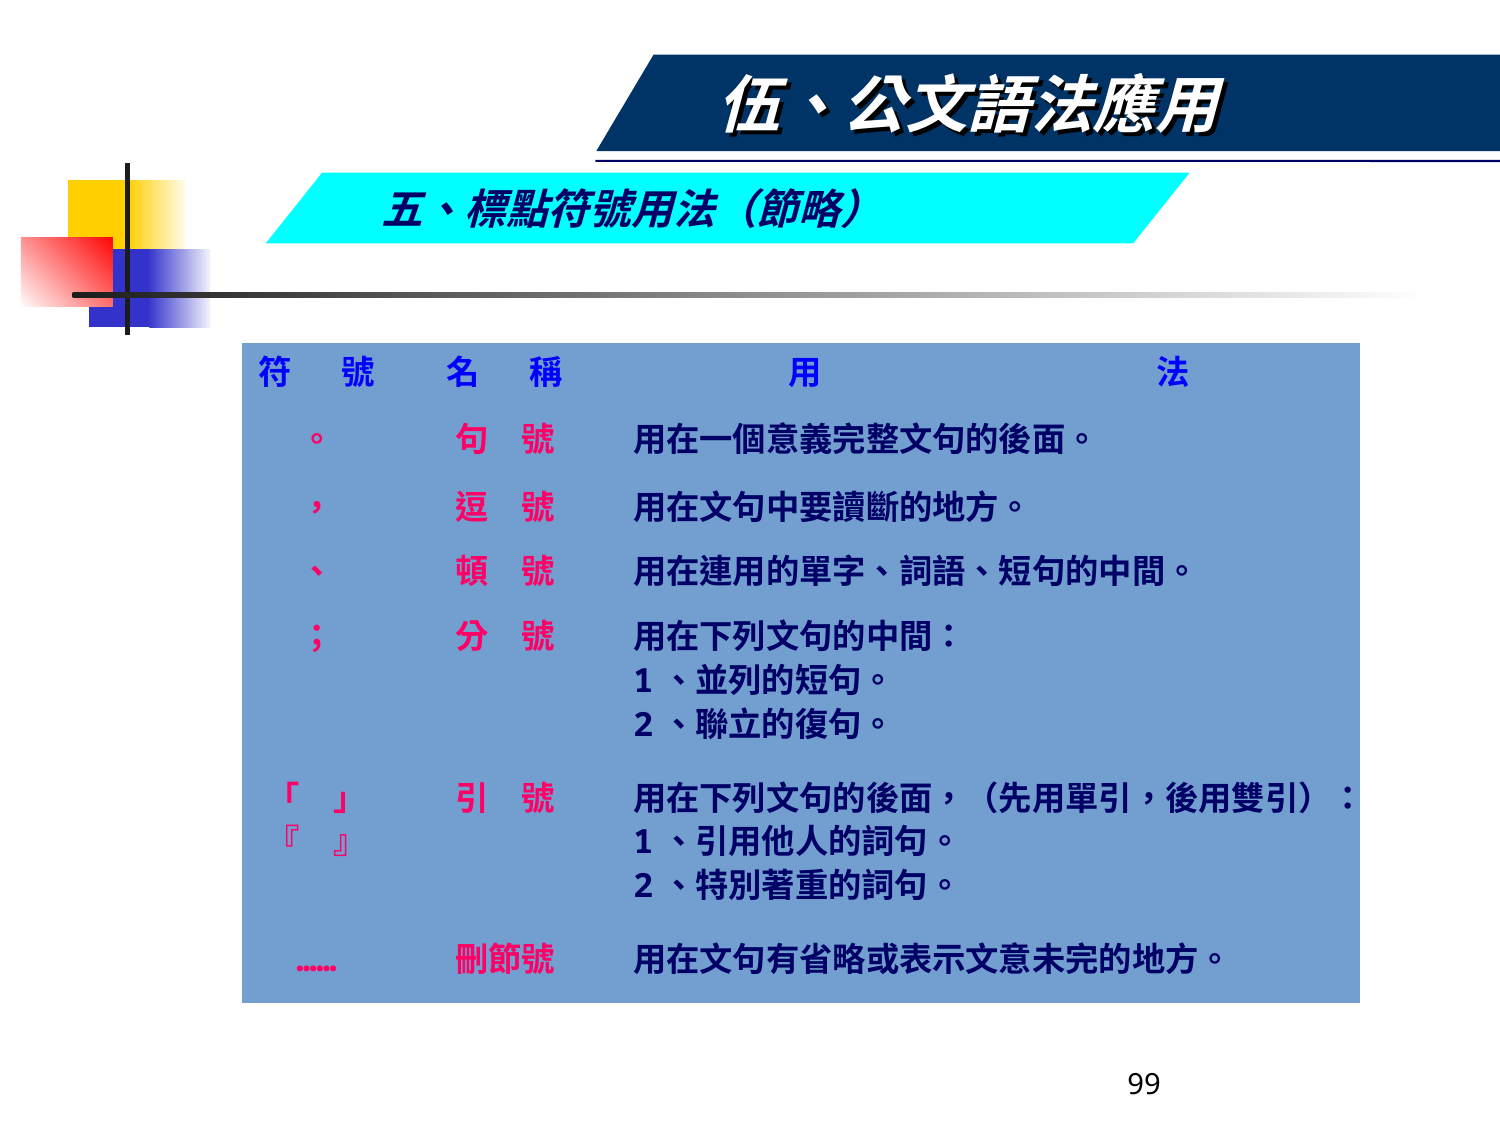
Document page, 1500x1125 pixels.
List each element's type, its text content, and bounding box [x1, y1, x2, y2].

table_cell 引 號 [391, 768, 619, 930]
table_cell 。 [242, 410, 391, 478]
table_cell 頓 號 [391, 542, 619, 607]
table_header 名 稱 [391, 343, 619, 410]
table_cell ； [242, 607, 391, 768]
text_box [1112, 1037, 1426, 1113]
table_cell ， [242, 478, 391, 542]
table_cell 用在連用的單字、詞語、短句的中間。 [619, 542, 1360, 607]
table_cell 分 號 [391, 607, 619, 768]
table_cell 、 [242, 542, 391, 607]
table_cell 用在下列文句的中間： 1、並列的短句。 2、聯立的復句。 [619, 607, 1360, 768]
table_header 用 法 [619, 343, 1360, 410]
table_cell 刪節號 [391, 930, 619, 1003]
text_box 五、標點符號用法（節略） [265, 172, 1190, 244]
text_box 伍、公文語法應用 [596, 54, 1500, 152]
table_header 符 號 [242, 343, 391, 410]
table_cell 用在文句中要讀斷的地方。 [619, 478, 1360, 542]
table_cell 用在一個意義完整文句的後面。 [619, 410, 1360, 478]
table_cell 逗 號 [391, 478, 619, 542]
table_cell 句 號 [391, 410, 619, 478]
table_cell 「 」 『 』 [242, 768, 391, 930]
table_cell …… [242, 930, 391, 1003]
table_cell 用在下列文句的後面，（先用單引，後用雙引）： 1、引用他人的詞句。 2、特別著重的詞句。 [619, 768, 1360, 930]
table_cell 用在文句有省略或表示文意未完的地方。 [619, 930, 1360, 1003]
